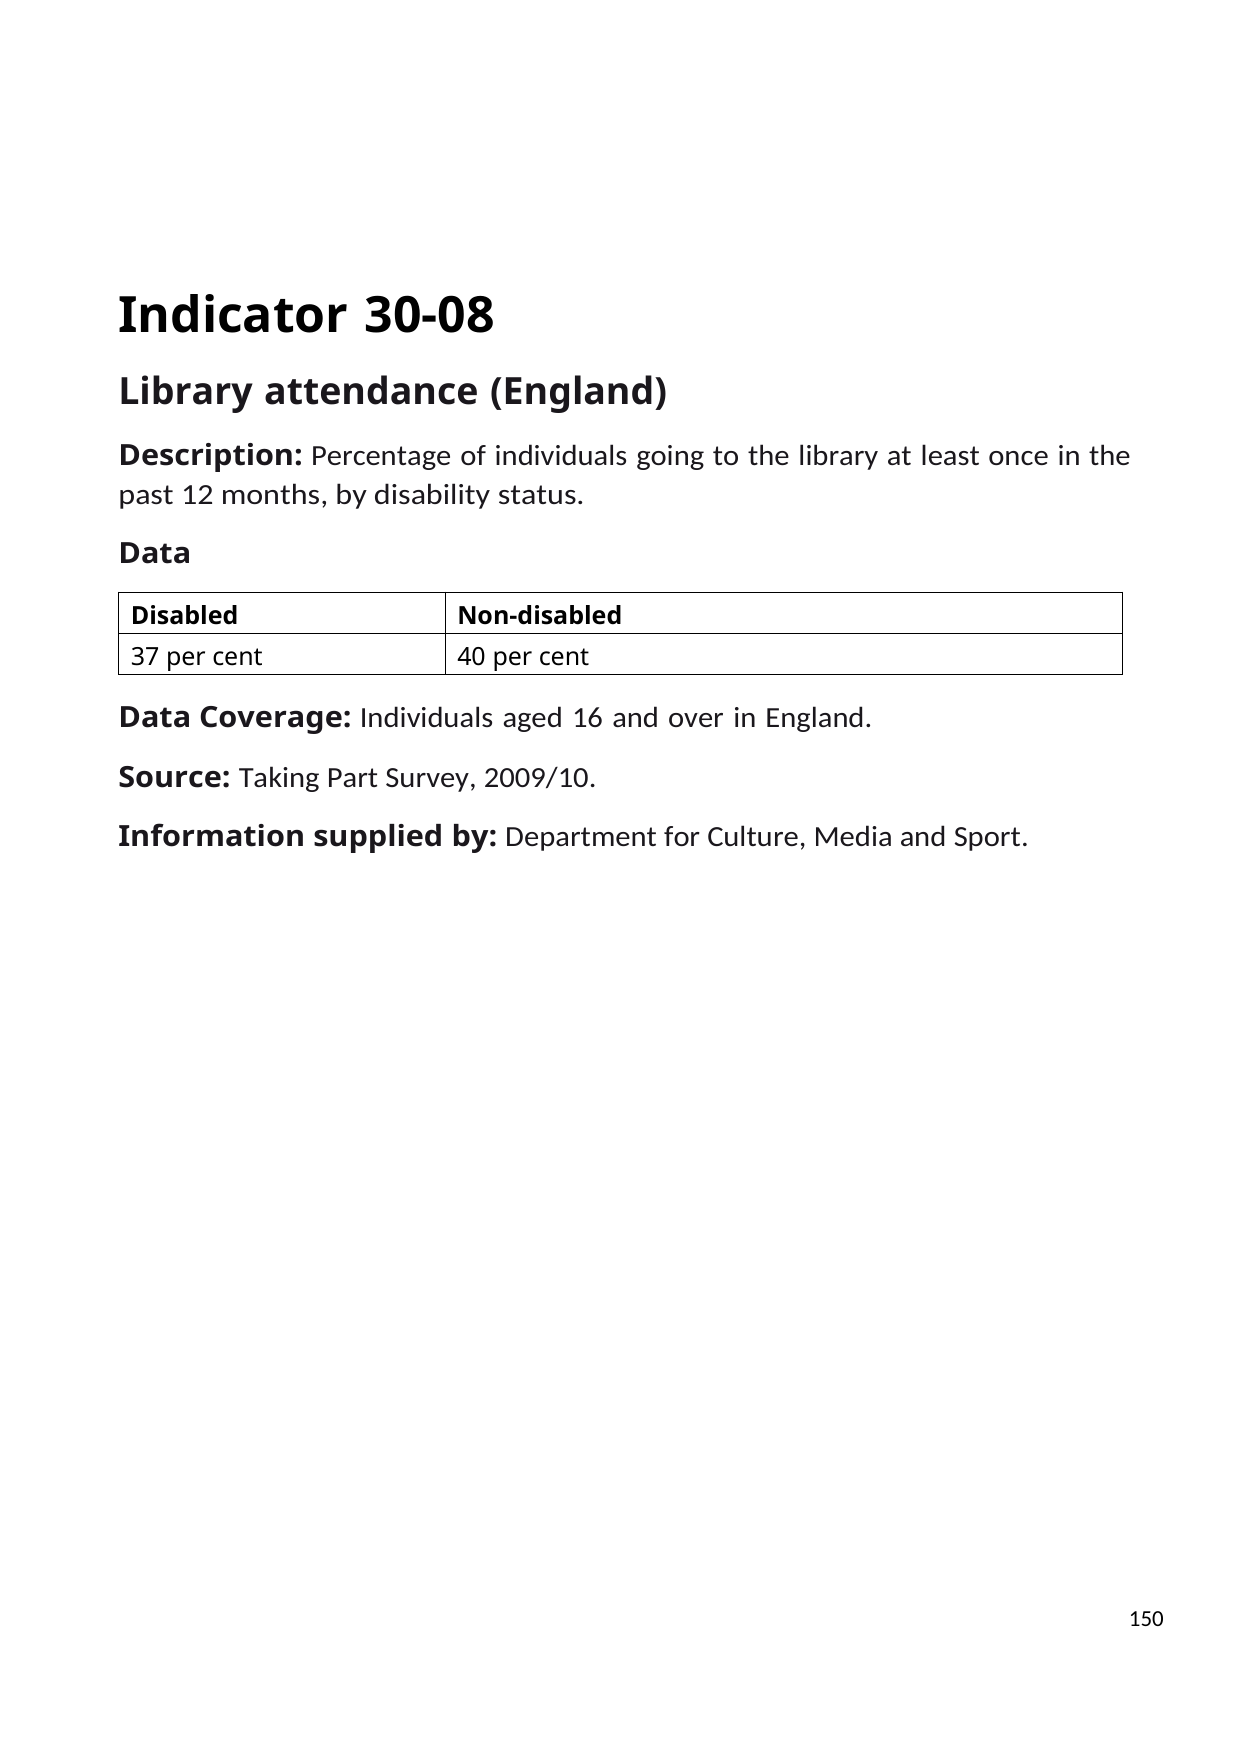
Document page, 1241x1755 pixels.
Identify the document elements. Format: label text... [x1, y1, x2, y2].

text Information supplied by: Department for Culture, Media and Sport. [118, 815, 1163, 855]
table_cell 37 per cent [119, 634, 445, 674]
subtitle Indicator 30-08 [118, 279, 1163, 347]
table_cell 40 per cent [446, 634, 1122, 674]
table_header Non-disabled [446, 593, 1122, 633]
subtitle Data [118, 532, 1163, 572]
table_header Disabled [119, 593, 445, 633]
text Source: Taking Part Survey, 2009/10. [118, 756, 1163, 796]
text Data Coverage: Individuals aged 16 and over in England. [118, 697, 1163, 736]
text Description: Percentage of individuals going to the library at least once in the past 12 months, by disability status. [118, 435, 1163, 512]
subtitle Library attendance (England) [118, 364, 1163, 416]
